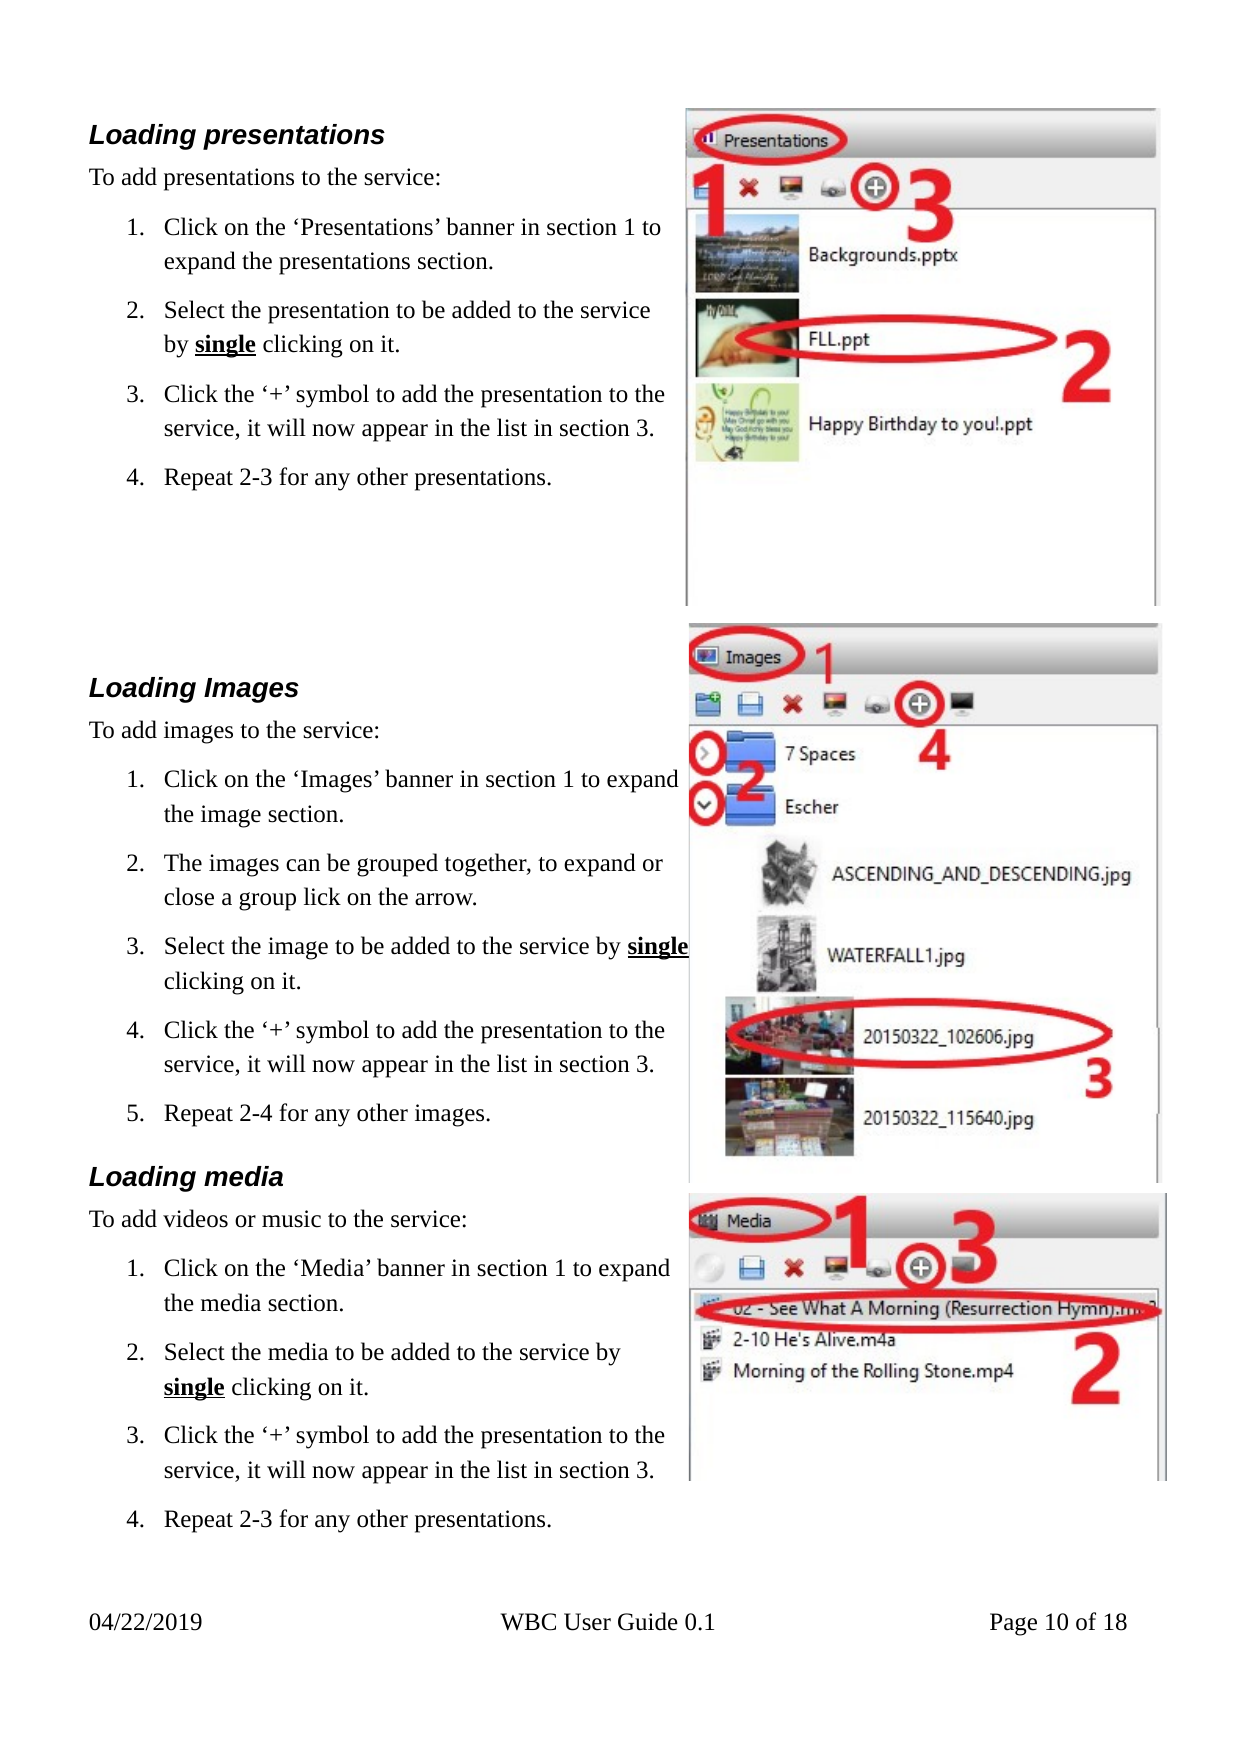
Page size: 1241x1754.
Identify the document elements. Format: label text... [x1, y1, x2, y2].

text To add images to the service: [88, 715, 688, 744]
list Click on the ‘Media’ banner in section 1 to expand the media section. [126, 1253, 688, 1317]
list The images can be grouped together, to expand or close a group lick on the arrow. [126, 848, 688, 911]
list Click the ‘+’ symbol to add the presentation to the service, it will now appear in the list in section 3. [126, 1015, 688, 1078]
list Click the ‘+’ symbol to add the presentation to the service, it will now appear in the list in section 3. [126, 379, 685, 442]
list Repeat 2-3 for any other presentations. [126, 462, 685, 491]
list Select the media to be added to the service by single clicking on it. [126, 1337, 688, 1400]
subtitle Loading media [88, 1160, 1152, 1192]
list Repeat 2-4 for any other images. [126, 1098, 688, 1127]
list Click on the ‘Presentations’ banner in section 1 to expand the presentations section. [126, 212, 685, 275]
list Click on the ‘Images’ banner in section 1 to expand the image section. [126, 764, 688, 828]
picture [688, 1193, 1167, 1481]
subtitle Loading Images [88, 671, 688, 703]
list Click the ‘+’ symbol to add the presentation to the service, it will now appear in the list in section 3. [126, 1421, 1152, 1484]
picture [685, 108, 1161, 606]
list Select the image to be added to the service by single clicking on it. [126, 931, 688, 995]
picture [688, 623, 1163, 1183]
text To add presentations to the service: [88, 162, 685, 191]
list Repeat 2-3 for any other presentations. [126, 1504, 1152, 1533]
subtitle Loading presentations [88, 118, 685, 150]
text To add videos or music to the service: [88, 1204, 688, 1233]
list Select the presentation to be added to the service by single clicking on it. [126, 295, 685, 358]
